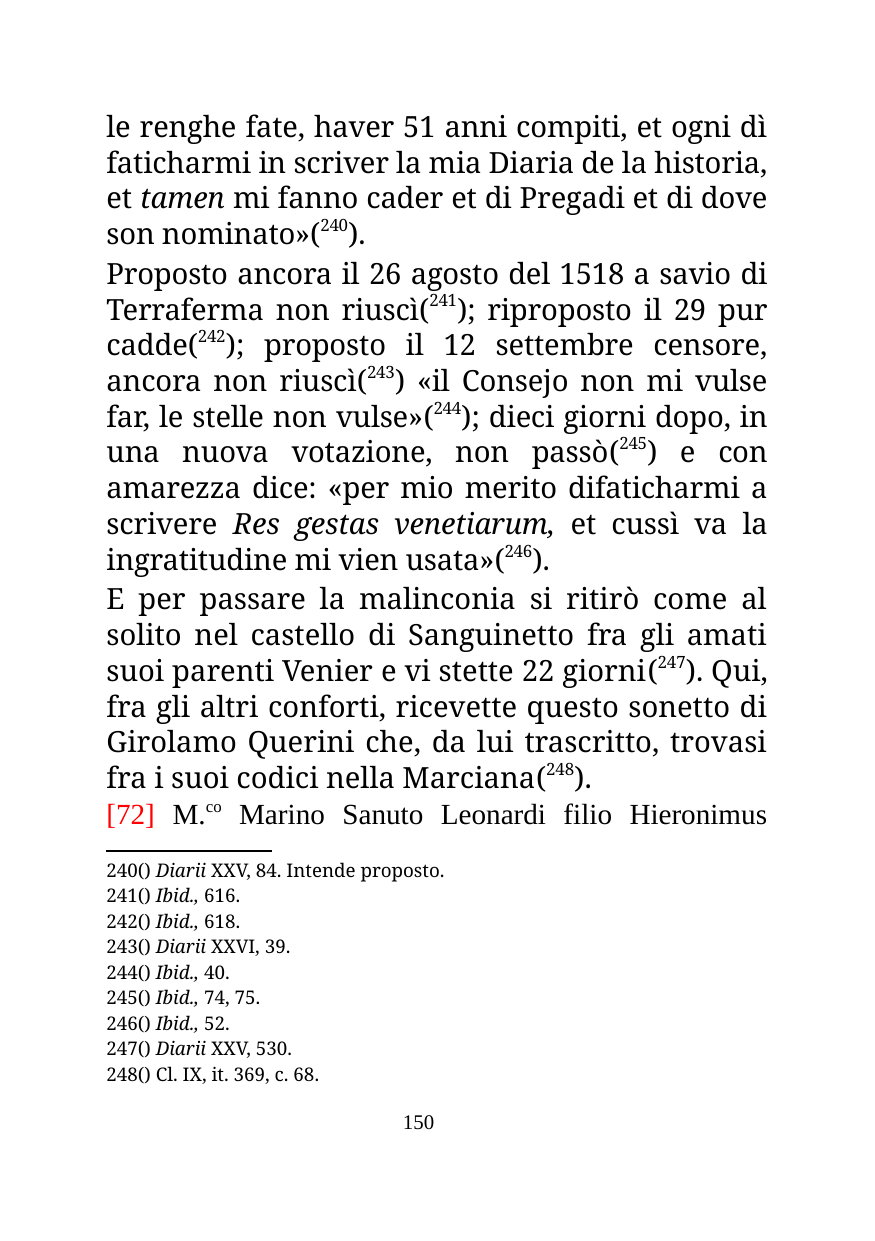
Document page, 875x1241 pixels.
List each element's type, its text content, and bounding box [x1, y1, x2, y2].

text [72] M.co Marino Sanuto Leonardi filio Hieronimus [106, 797, 768, 831]
text () Diarii XXV, 530. [106, 1036, 768, 1061]
text () Ibid., 616. [106, 882, 768, 908]
text () Ibid., 74, 75. [106, 984, 768, 1010]
text () Diarii XXV, 84. Intende proposto. [106, 857, 768, 882]
text E per passare la malinconia si ritirò come al solito nel castello di Sanguinetto fra gli amati suoi parenti Venier e vi stette 22 giorni(). Qui, fra gli altri conforti, ricevette questo sonetto di Girolamo Querini che, da lui trascritto, trovasi fra i suoi codici nella Marciana(). [106, 579, 768, 797]
text le renghe fate, haver 51 anni compiti, et ogni dì faticharmi in scriver la mia Diaria de la historia, et tamen mi fanno cader et di Pregadi et di dove son nominato»(). [106, 106, 768, 253]
text Proposto ancora il 26 agosto del 1518 a savio di Terraferma non riuscì(); riproposto il 29 pur cadde(); proposto il 12 settembre censore, ancora non riuscì() «il Consejo non mi vulse far, le stelle non vulse»(); dieci giorni dopo, in una nuova votazione, non passò() e con amarezza dice: «per mio merito difaticharmi a scrivere Res gestas venetiarum, et cussì va la ingratitudine mi vien usata»(). [106, 253, 768, 579]
text () Cl. IX, it. 369, c. 68. [106, 1061, 768, 1087]
text () Ibid., 618. [106, 908, 768, 933]
text () Ibid., 40. [106, 959, 768, 984]
text () Diarii XXVI, 39. [106, 933, 768, 959]
text () Ibid., 52. [106, 1010, 768, 1036]
